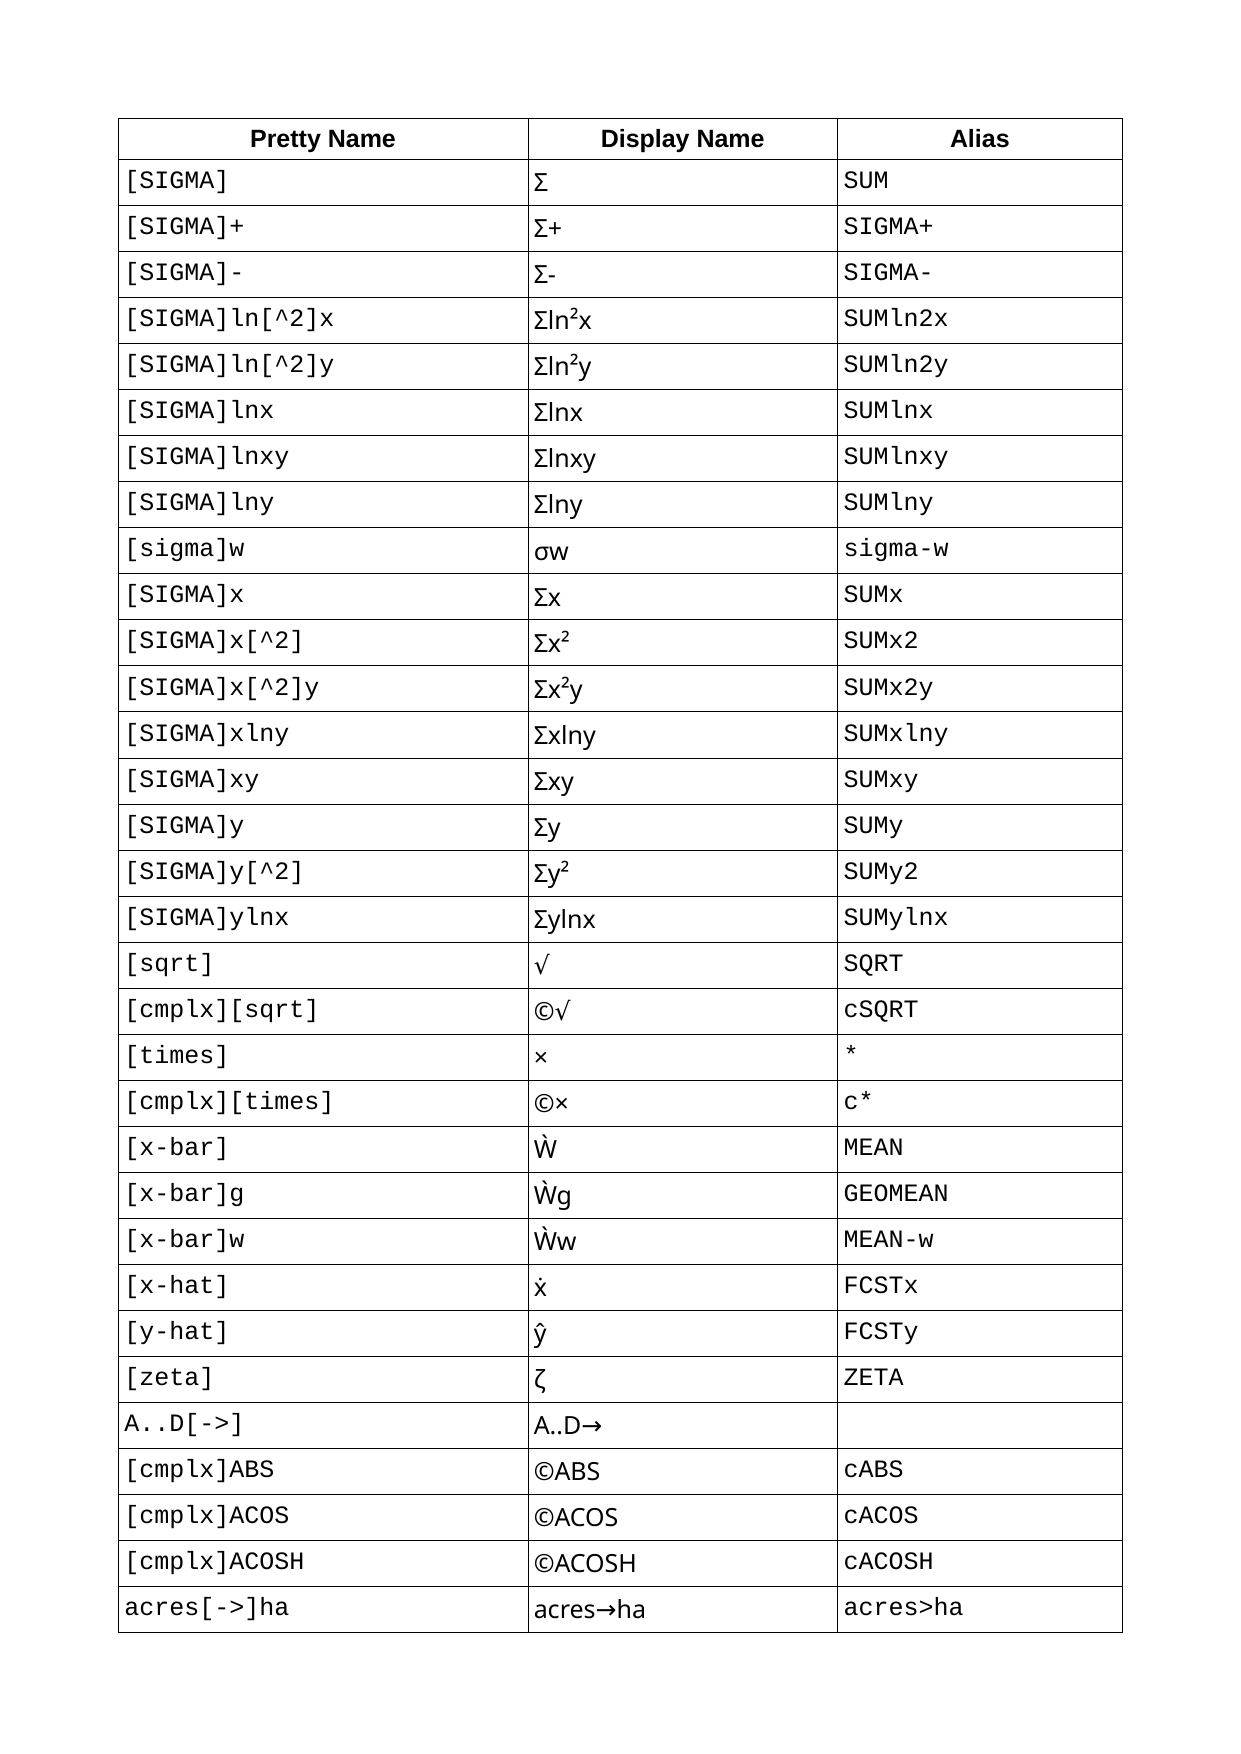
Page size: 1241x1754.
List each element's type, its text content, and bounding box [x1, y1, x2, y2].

table_cell ŷ [529, 1311, 837, 1356]
table_cell ZETA [838, 1357, 1122, 1402]
table_cell [SIGMA]ylnx [119, 897, 528, 942]
table_cell ẋ [529, 1265, 837, 1310]
table_cell [SIGMA]y [119, 805, 528, 849]
table_cell Σ [529, 160, 837, 205]
table_cell acres→ha [529, 1587, 837, 1632]
table_cell ©√ [529, 989, 837, 1034]
table_cell Σxlny [529, 712, 837, 757]
table_cell SUMlnx [838, 390, 1122, 435]
table_cell A..D[->] [119, 1403, 528, 1448]
table_cell σw [529, 528, 837, 573]
table_cell [zeta] [119, 1357, 528, 1402]
table_cell Σln²x [529, 298, 837, 343]
table_cell [SIGMA]- [119, 252, 528, 297]
table_cell SUMxy [838, 759, 1122, 803]
table_cell SIGMA+ [838, 206, 1122, 251]
table_cell [cmplx][times] [119, 1081, 528, 1126]
table_cell [SIGMA]y[^2] [119, 851, 528, 896]
table_cell FCSTx [838, 1265, 1122, 1310]
table_cell [cmplx][sqrt] [119, 989, 528, 1034]
table_cell SUMx2y [838, 666, 1122, 711]
table_cell SUMx [838, 574, 1122, 619]
table_cell Σx [529, 574, 837, 619]
table_cell × [529, 1035, 837, 1080]
table_cell FCSTy [838, 1311, 1122, 1356]
table_cell Σlny [529, 482, 837, 527]
table_cell [838, 1403, 1122, 1448]
table_cell SUMx2 [838, 620, 1122, 665]
table_cell cABS [838, 1449, 1122, 1494]
table_cell ©ACOS [529, 1495, 837, 1540]
table_cell * [838, 1035, 1122, 1080]
table_cell [x-hat] [119, 1265, 528, 1310]
table_cell c* [838, 1081, 1122, 1126]
table_cell [times] [119, 1035, 528, 1080]
table_cell [cmplx]ACOSH [119, 1541, 528, 1586]
table_cell [SIGMA]lnx [119, 390, 528, 435]
table_cell √ [529, 943, 837, 988]
table_cell [cmplx]ABS [119, 1449, 528, 1494]
table_cell SUM [838, 160, 1122, 205]
table_cell Σlnxy [529, 436, 837, 481]
table_cell SUMxlny [838, 712, 1122, 757]
table_cell [SIGMA]xy [119, 759, 528, 803]
table_cell [sigma]w [119, 528, 528, 573]
table_cell cSQRT [838, 989, 1122, 1034]
table_cell Σlnx [529, 390, 837, 435]
table_cell SUMln2y [838, 344, 1122, 389]
table_cell Σ- [529, 252, 837, 297]
table_header Alias [838, 119, 1122, 159]
table_cell SIGMA- [838, 252, 1122, 297]
table_cell [SIGMA]x [119, 574, 528, 619]
table_cell Σx²y [529, 666, 837, 711]
table_cell A..D→ [529, 1403, 837, 1448]
table_cell [x-bar]g [119, 1173, 528, 1218]
table_cell [SIGMA]lnxy [119, 436, 528, 481]
table_cell SUMy [838, 805, 1122, 849]
table_cell MEAN-w [838, 1219, 1122, 1264]
table_cell Σxy [529, 759, 837, 803]
table_cell Σln²y [529, 344, 837, 389]
table_cell Ẁg [529, 1173, 837, 1218]
table_cell [SIGMA]+ [119, 206, 528, 251]
table_cell ζ [529, 1357, 837, 1402]
table_cell acres>ha [838, 1587, 1122, 1632]
table_cell [SIGMA]ln[^2]x [119, 298, 528, 343]
table_cell cACOS [838, 1495, 1122, 1540]
table_cell Σylnx [529, 897, 837, 942]
table_cell Σy [529, 805, 837, 849]
table_cell [x-bar]w [119, 1219, 528, 1264]
table_cell GEOMEAN [838, 1173, 1122, 1218]
table_cell [x-bar] [119, 1127, 528, 1172]
table_cell [SIGMA]xlny [119, 712, 528, 757]
table_cell SUMy2 [838, 851, 1122, 896]
table_cell SUMlny [838, 482, 1122, 527]
table_cell acres[->]ha [119, 1587, 528, 1632]
table_cell cACOSH [838, 1541, 1122, 1586]
table_cell Σ+ [529, 206, 837, 251]
table_cell Σy² [529, 851, 837, 896]
table_cell Ẁw [529, 1219, 837, 1264]
table_cell sigma-w [838, 528, 1122, 573]
table_cell [SIGMA]x[^2] [119, 620, 528, 665]
table_cell ©ACOSH [529, 1541, 837, 1586]
table_cell ©× [529, 1081, 837, 1126]
table_cell SUMlnxy [838, 436, 1122, 481]
table_cell [SIGMA] [119, 160, 528, 205]
table_cell SUMln2x [838, 298, 1122, 343]
table_cell ©ABS [529, 1449, 837, 1494]
table_cell [SIGMA]x[^2]y [119, 666, 528, 711]
table_cell Ẁ [529, 1127, 837, 1172]
table_cell [cmplx]ACOS [119, 1495, 528, 1540]
table_cell SQRT [838, 943, 1122, 988]
table_cell [sqrt] [119, 943, 528, 988]
table_header Pretty Name [119, 119, 528, 159]
table_cell [SIGMA]lny [119, 482, 528, 527]
table_cell MEAN [838, 1127, 1122, 1172]
table_cell SUMylnx [838, 897, 1122, 942]
table_cell [y-hat] [119, 1311, 528, 1356]
table_cell Σx² [529, 620, 837, 665]
table_cell [SIGMA]ln[^2]y [119, 344, 528, 389]
table_header Display Name [529, 119, 837, 159]
